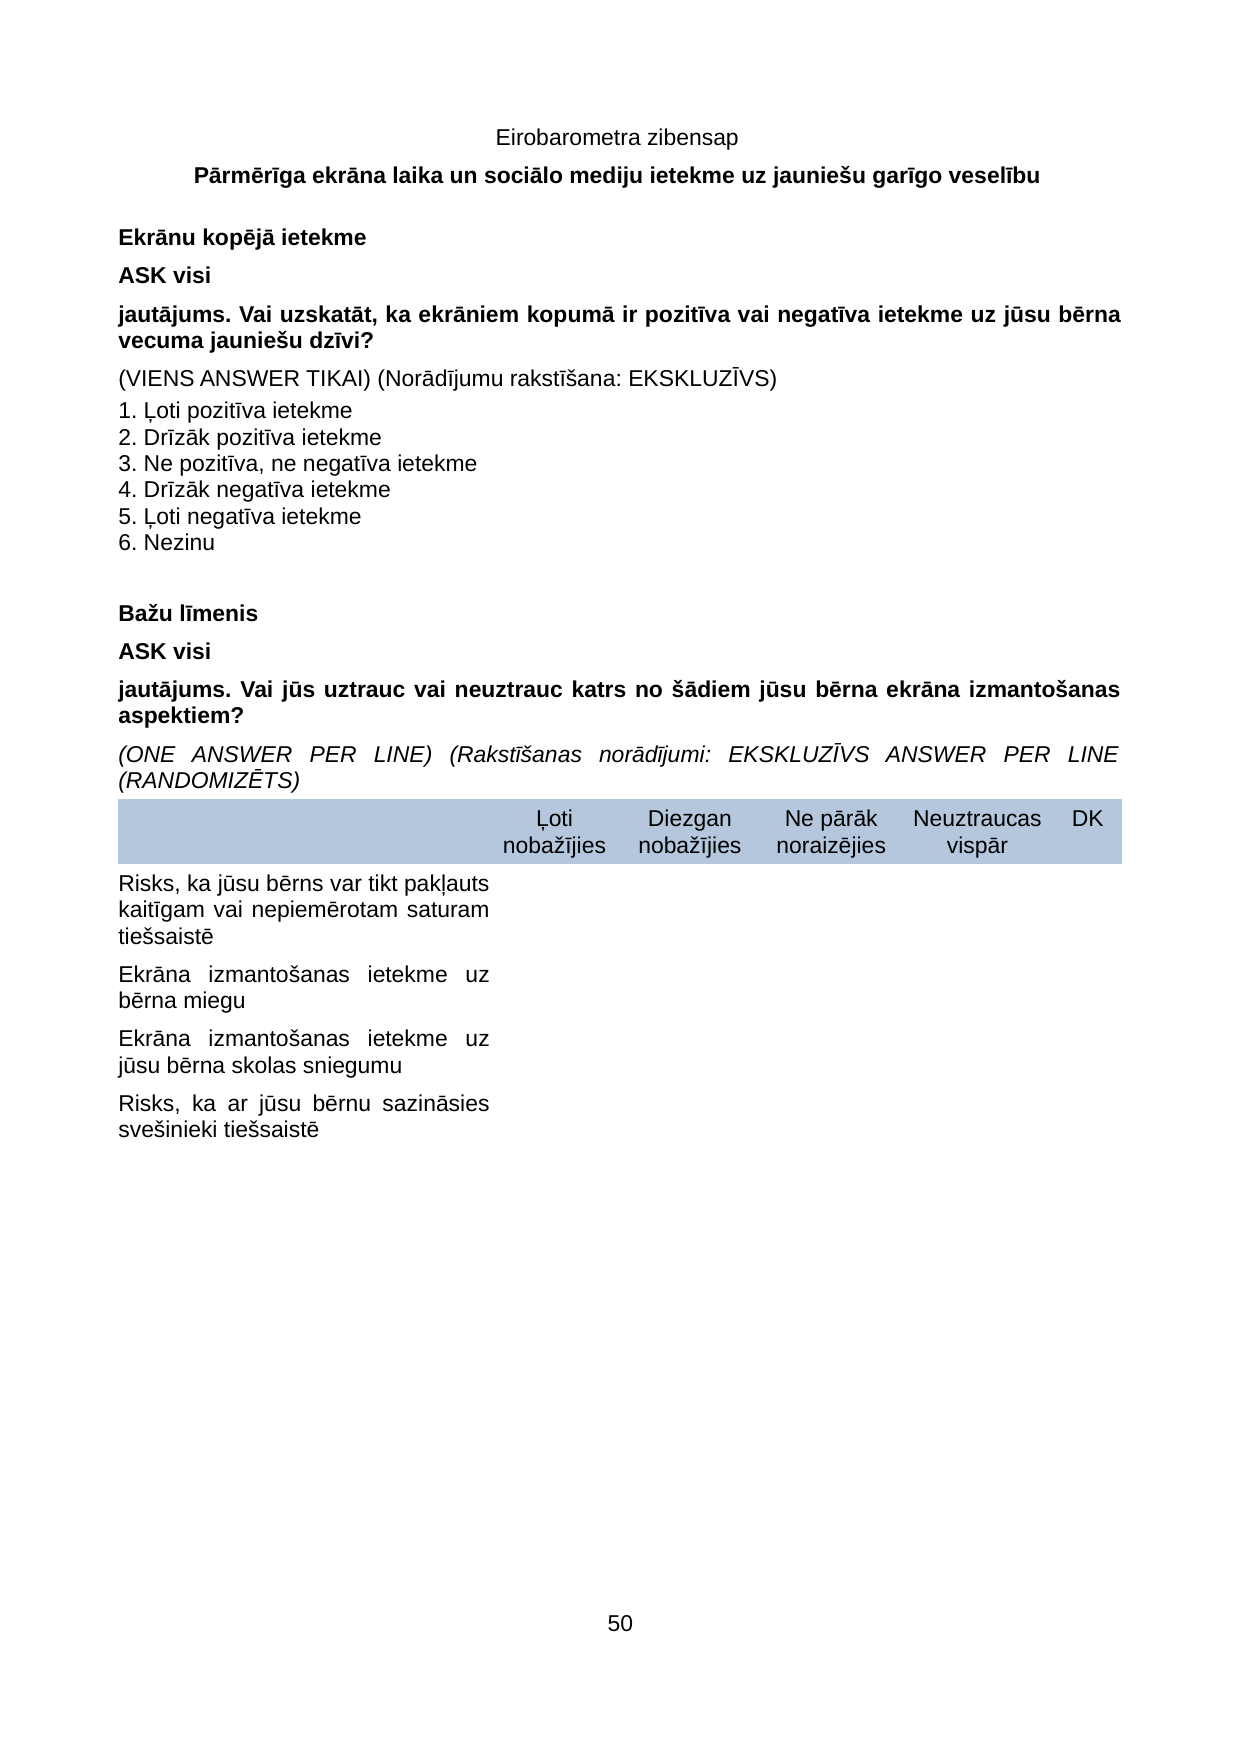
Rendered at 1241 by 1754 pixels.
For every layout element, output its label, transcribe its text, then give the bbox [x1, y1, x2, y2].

text Bažu līmenis [118, 600, 1122, 626]
text Ekrānu kopējā ietekme [118, 224, 1122, 250]
table_cell [760, 955, 902, 1019]
table_header [118, 799, 490, 864]
table_cell [760, 1020, 902, 1084]
text (ONE ANSWER PER LINE) (Rakstīšanas norādījumi: EKSKLUZĪVS ANSWER PER LINE (RANDOMIZĒTS) [118, 741, 1122, 793]
table_cell [1053, 864, 1122, 955]
table_cell [902, 864, 1053, 955]
table_cell Risks, ka jūsu bērns var tikt pakļauts kaitīgam vai nepiemērotam saturam tiešsaistē [118, 864, 490, 955]
text 3. Ne pozitīva, ne negatīva ietekme [118, 450, 1122, 476]
table_cell [490, 1020, 619, 1084]
table_cell [619, 1020, 760, 1084]
table_header Ļoti nobažījies [490, 799, 619, 864]
table_cell Ekrāna izmantošanas ietekme uz bērna miegu [118, 955, 490, 1019]
table_cell [619, 955, 760, 1019]
table_cell [902, 1084, 1053, 1149]
table_cell [1053, 1084, 1122, 1149]
table_cell [490, 1084, 619, 1149]
table_cell [902, 955, 1053, 1019]
text jautājums. Vai uzskatāt, ka ekrāniem kopumā ir pozitīva vai negatīva ietekme uz jūsu bērna vecuma jauniešu dzīvi? [118, 301, 1122, 353]
text 2. Drīzāk pozitīva ietekme [118, 424, 1122, 450]
table_header Diezgan nobažījies [619, 799, 760, 864]
table_cell [490, 955, 619, 1019]
text ASK visi [118, 262, 1122, 289]
table_cell [1053, 1020, 1122, 1084]
text 4. Drīzāk negatīva ietekme [118, 476, 1122, 503]
table_cell Ekrāna izmantošanas ietekme uz jūsu bērna skolas sniegumu [118, 1020, 490, 1084]
text jautājums. Vai jūs uztrauc vai neuztrauc katrs no šādiem jūsu bērna ekrāna izmantošanas aspektiem? [118, 676, 1122, 729]
table_header DK [1053, 799, 1122, 864]
table_cell Risks, ka ar jūsu bērnu sazināsies svešinieki tiešsaistē [118, 1084, 490, 1149]
table_cell [760, 864, 902, 955]
table_header Ne pārāk noraizējies [760, 799, 902, 864]
table_header Neuztraucas vispār [902, 799, 1053, 864]
table_cell [1053, 955, 1122, 1019]
text (VIENS ANSWER TIKAI) (Norādījumu rakstīšana: EKSKLUZĪVS) [118, 365, 1122, 391]
table_cell [619, 864, 760, 955]
table_cell [619, 1084, 760, 1149]
text 1. Ļoti pozitīva ietekme [118, 397, 1122, 424]
text ASK visi [118, 638, 1122, 664]
table_cell [760, 1084, 902, 1149]
table_cell [490, 864, 619, 955]
text 6. Nezinu [118, 529, 1122, 556]
text 5. Ļoti negatīva ietekme [118, 503, 1122, 529]
table_cell [902, 1020, 1053, 1084]
